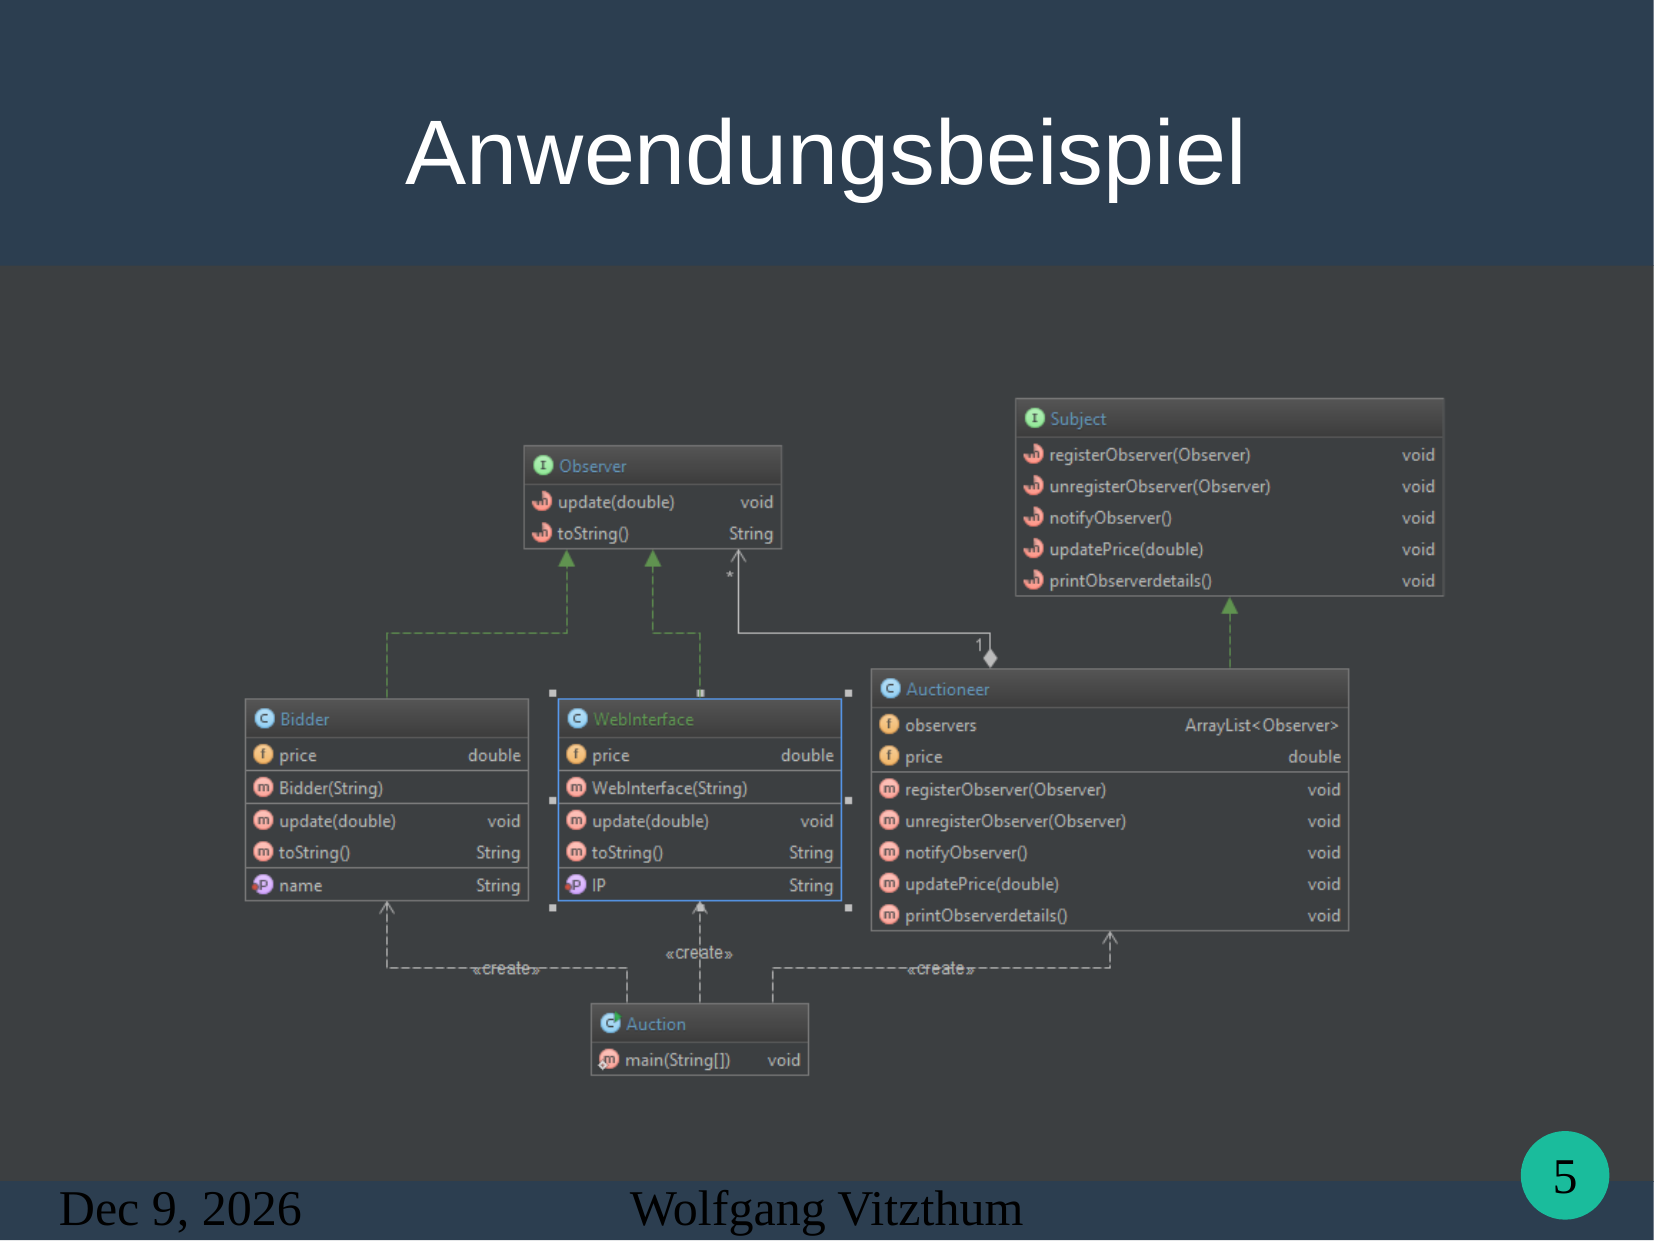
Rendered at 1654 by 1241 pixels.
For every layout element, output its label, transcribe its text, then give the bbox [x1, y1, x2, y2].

title Anwendungsbeispiel [82, 49, 1571, 257]
picture [0, 266, 1654, 1181]
